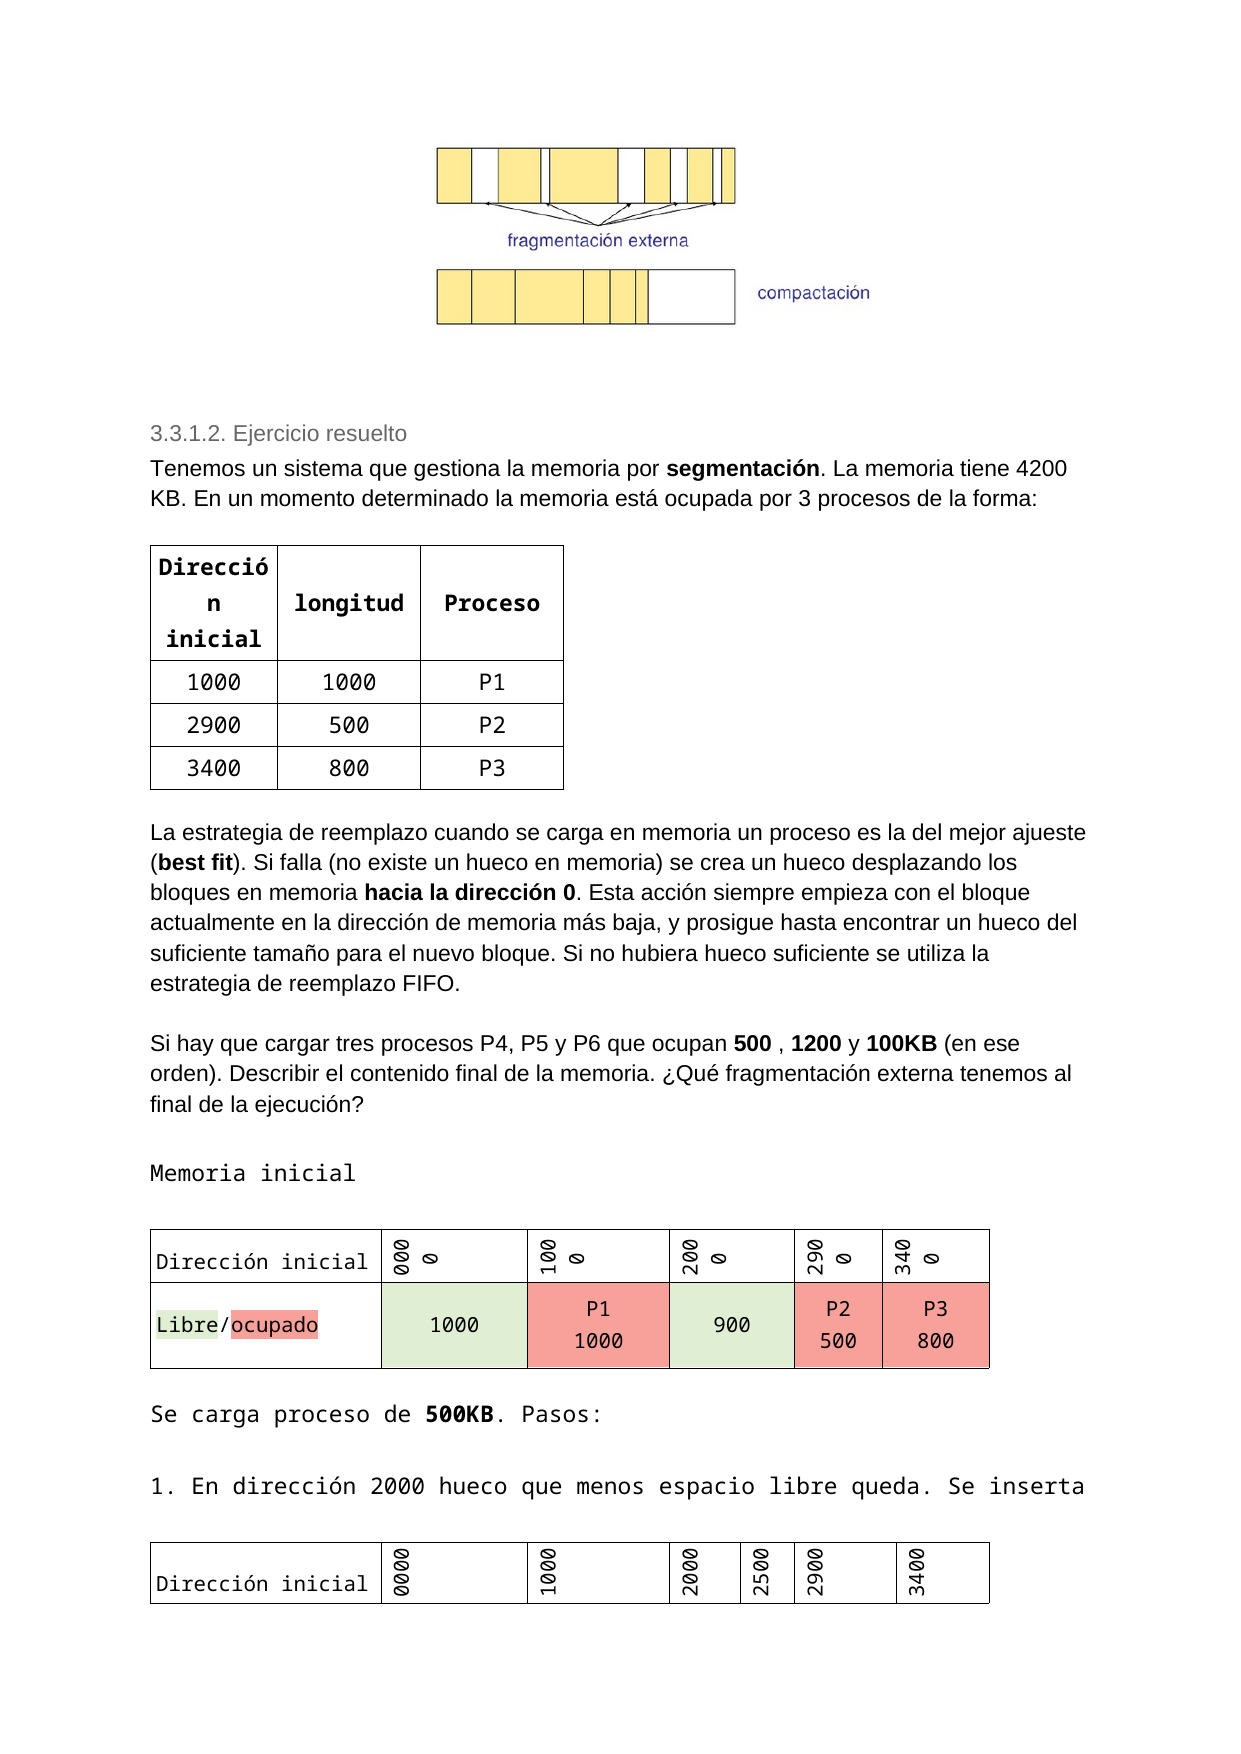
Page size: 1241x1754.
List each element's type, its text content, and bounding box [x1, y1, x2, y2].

table_cell 1000 [151, 661, 277, 703]
text La estrategia de reemplazo cuando se carga en memoria un proceso es la del mejor ajueste (best fit). Si falla (no existe un hueco en memoria) se crea un hueco desplazando los bloques en memoria hacia la dirección 0. Esta acción siempre empieza con el bloque actualmente en la dirección de memoria más baja, y prosigue hasta encontrar un hueco del suficiente tamaño para el nuevo bloque. Si no hubiera hueco suficiente se utiliza la estrategia de reemplazo FIFO. [150, 819, 1090, 996]
table_header Dirección inicial [151, 1230, 381, 1282]
table_cell 500 [278, 704, 420, 746]
table_header Dirección inicial [151, 546, 277, 660]
table_cell 3400 [151, 747, 277, 788]
text Si hay que cargar tres procesos P4, P5 y P6 que ocupan 500 , 1200 y 100KB (en ese orden). Describir el contenido final de la memoria. ¿Qué fragmentación externa tenemos al final de la ejecución? [150, 1030, 1090, 1117]
table_header 2000 [670, 1230, 794, 1282]
table_header 1000 [528, 1543, 669, 1603]
table_header 3400 [883, 1230, 989, 1282]
table_cell Libre/ocupado [151, 1283, 381, 1367]
table_header Proceso [421, 546, 563, 660]
table_header 2000 [670, 1543, 740, 1603]
table_cell 800 [278, 747, 420, 788]
picture [424, 139, 874, 331]
text Se carga proceso de 500KB. Pasos: [150, 1398, 1090, 1429]
table_header 2900 [795, 1230, 882, 1282]
table_cell P3 [421, 747, 563, 788]
table_header 2500 [741, 1543, 794, 1603]
table_cell 1000 [382, 1283, 527, 1367]
table_cell 2900 [151, 704, 277, 746]
text Tenemos un sistema que gestiona la memoria por segmentación. La memoria tiene 4200 KB. En un momento determinado la memoria está ocupada por 3 procesos de la forma: [150, 455, 1090, 511]
table_cell 1000 [278, 661, 420, 703]
table_cell 900 [670, 1283, 794, 1367]
table_header 1000 [528, 1230, 669, 1282]
subtitle 3.3.1.2. Ejercicio resuelto [150, 420, 1090, 446]
table_cell P3 800 [883, 1283, 989, 1367]
table_cell P2 [421, 704, 563, 746]
table_cell P2 500 [795, 1283, 882, 1367]
table_header longitud [278, 546, 420, 660]
text Memoria inicial [150, 1157, 1090, 1188]
table_header 2900 [795, 1543, 896, 1603]
text 1. En dirección 2000 hueco que menos espacio libre queda. Se inserta [150, 1470, 1090, 1501]
table_cell P1 1000 [528, 1283, 669, 1367]
table_cell P1 [421, 661, 563, 703]
table_header 0000 [382, 1543, 527, 1603]
table_header 3400 [897, 1543, 989, 1603]
table_header Dirección inicial [151, 1543, 381, 1603]
table_header 0000 [382, 1230, 527, 1282]
